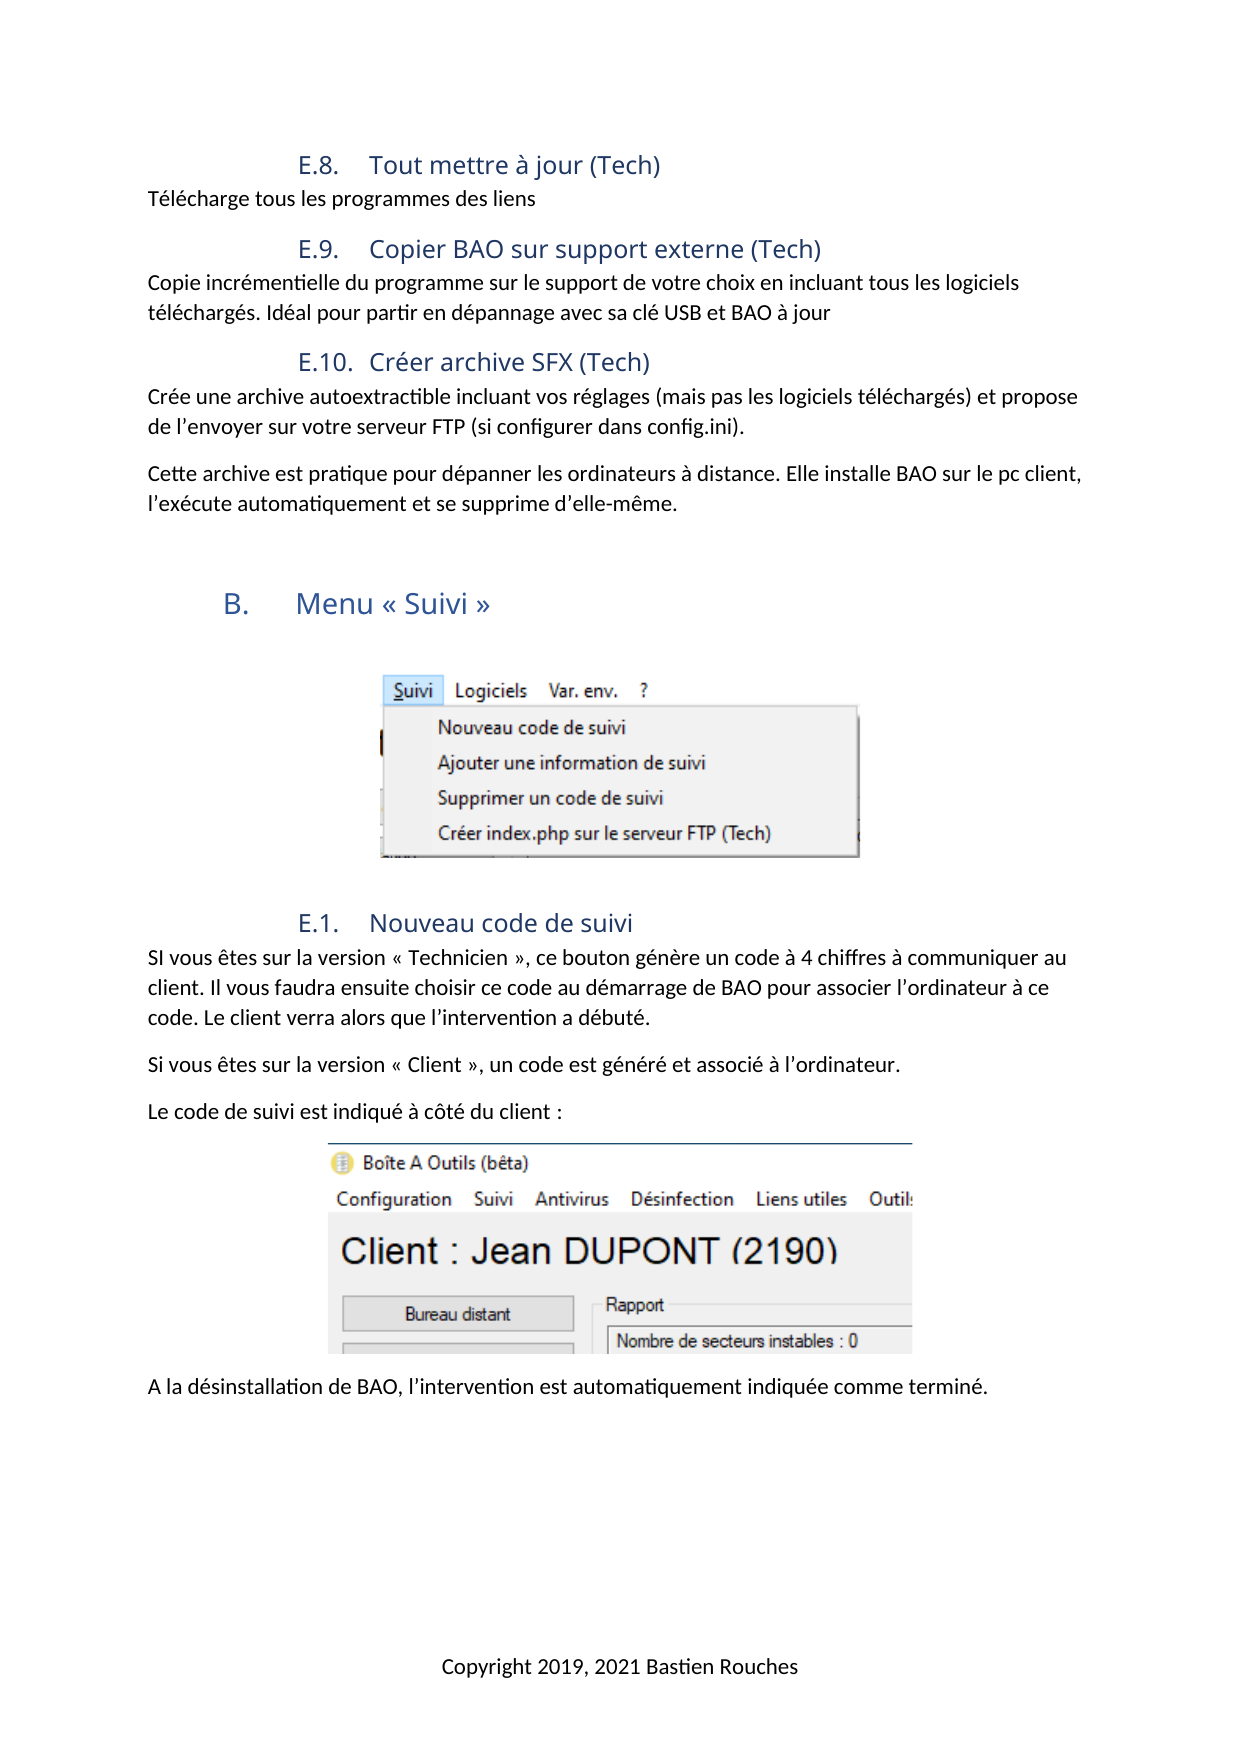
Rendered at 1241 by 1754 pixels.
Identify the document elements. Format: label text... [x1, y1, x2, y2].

picture [327, 1143, 913, 1354]
subtitle Copier BAO sur support externe (Tech) [298, 231, 1093, 265]
text Télécharge tous les programmes des liens [148, 184, 1093, 212]
text Crée une archive autoextractible incluant vos réglages (mais pas les logiciels téléchargés) et propose de l’envoyer sur votre serveur FTP (si configurer dans config.ini). [148, 382, 1093, 440]
text Le code de suivi est indiqué à côté du client : [148, 1097, 1093, 1125]
text SI vous êtes sur la version « Technicien », ce bouton génère un code à 4 chiffres à communiquer au client. Il vous faudra ensuite choisir ce code au démarrage de BAO pour associer l’ordinateur à ce code. Le client verra alors que l’intervention a débuté. [148, 943, 1093, 1031]
subtitle Tout mettre à jour (Tech) [298, 148, 1093, 182]
subtitle Créer archive SFX (Tech) [298, 345, 1093, 379]
text A la désinstallation de BAO, l’intervention est automatiquement indiquée comme terminé. [148, 1372, 1093, 1400]
text Copie incrémentielle du programme sur le support de votre choix en incluant tous les logiciels téléchargés. Idéal pour partir en dépannage avec sa clé USB et BAO à jour [148, 268, 1093, 326]
text Si vous êtes sur la version « Client », un code est généré et associé à l’ordinateur. [148, 1050, 1093, 1078]
subtitle Nouveau code de suivi [298, 906, 1093, 940]
text Cette archive est pratique pour dépanner les ordinateurs à distance. Elle installe BAO sur le pc client, l’exécute automatiquement et se supprime d’elle-même. [148, 459, 1093, 517]
subtitle Menu « Suivi » [223, 583, 1093, 623]
